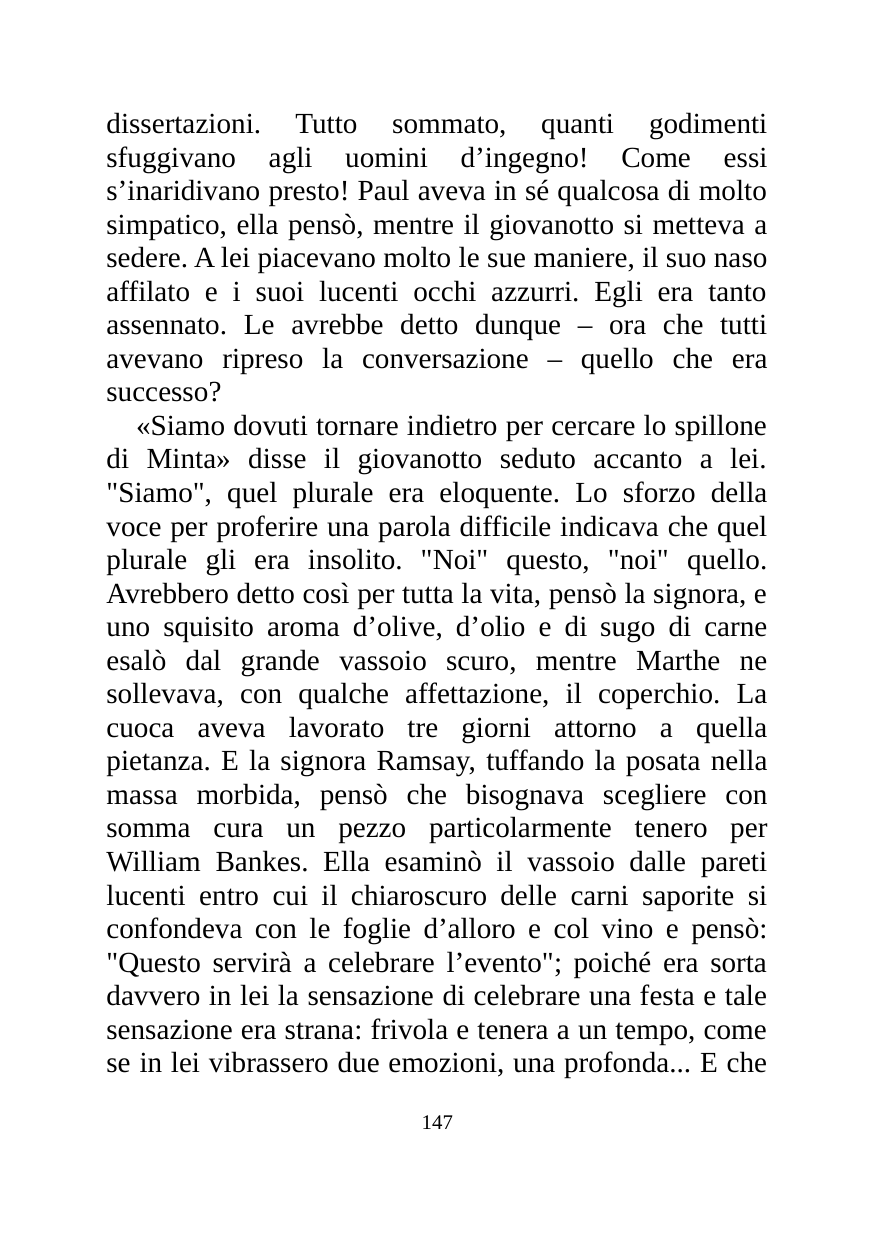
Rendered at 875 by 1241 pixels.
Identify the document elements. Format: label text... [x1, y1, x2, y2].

text dissertazioni. Tutto sommato, quanti godimenti sfuggivano agli uomini d’ingegno! Come essi s’inaridivano presto! Paul aveva in sé qualcosa di molto simpatico, ella pensò, mentre il giovanotto si metteva a sedere. A lei piacevano molto le sue maniere, il suo naso affilato e i suoi lucenti occhi azzurri. Egli era tanto assennato. Le avrebbe detto dunque – ora che tutti avevano ripreso la conversazione – quello che era successo? [106, 106, 768, 408]
text «Siamo dovuti tornare indietro per cercare lo spillone di Minta» disse il giovanotto seduto accanto a lei. "Siamo", quel plurale era eloquente. Lo sforzo della voce per proferire una parola difficile indicava che quel plurale gli era insolito. "Noi" questo, "noi" quello. Avrebbero detto così per tutta la vita, pensò la signora, e uno squisito aroma d’olive, d’olio e di sugo di carne esalò dal grande vassoio scuro, mentre Marthe ne sollevava, con qualche affettazione, il coperchio. La cuoca aveva lavorato tre giorni attorno a quella pietanza. E la signora Ramsay, tuffando la posata nella massa morbida, pensò che bisognava scegliere con somma cura un pezzo particolarmente tenero per William Bankes. Ella esaminò il vassoio dalle pareti lucenti entro cui il chiaroscuro delle carni saporite si confondeva con le foglie d’alloro e col vino e pensò: "Questo servirà a celebrare l’evento"; poiché era sorta davvero in lei la sensazione di celebrare una festa e tale sensazione era strana: frivola e tenera a un tempo, come se in lei vibrassero due emozioni, una profonda... E che [106, 408, 768, 1079]
